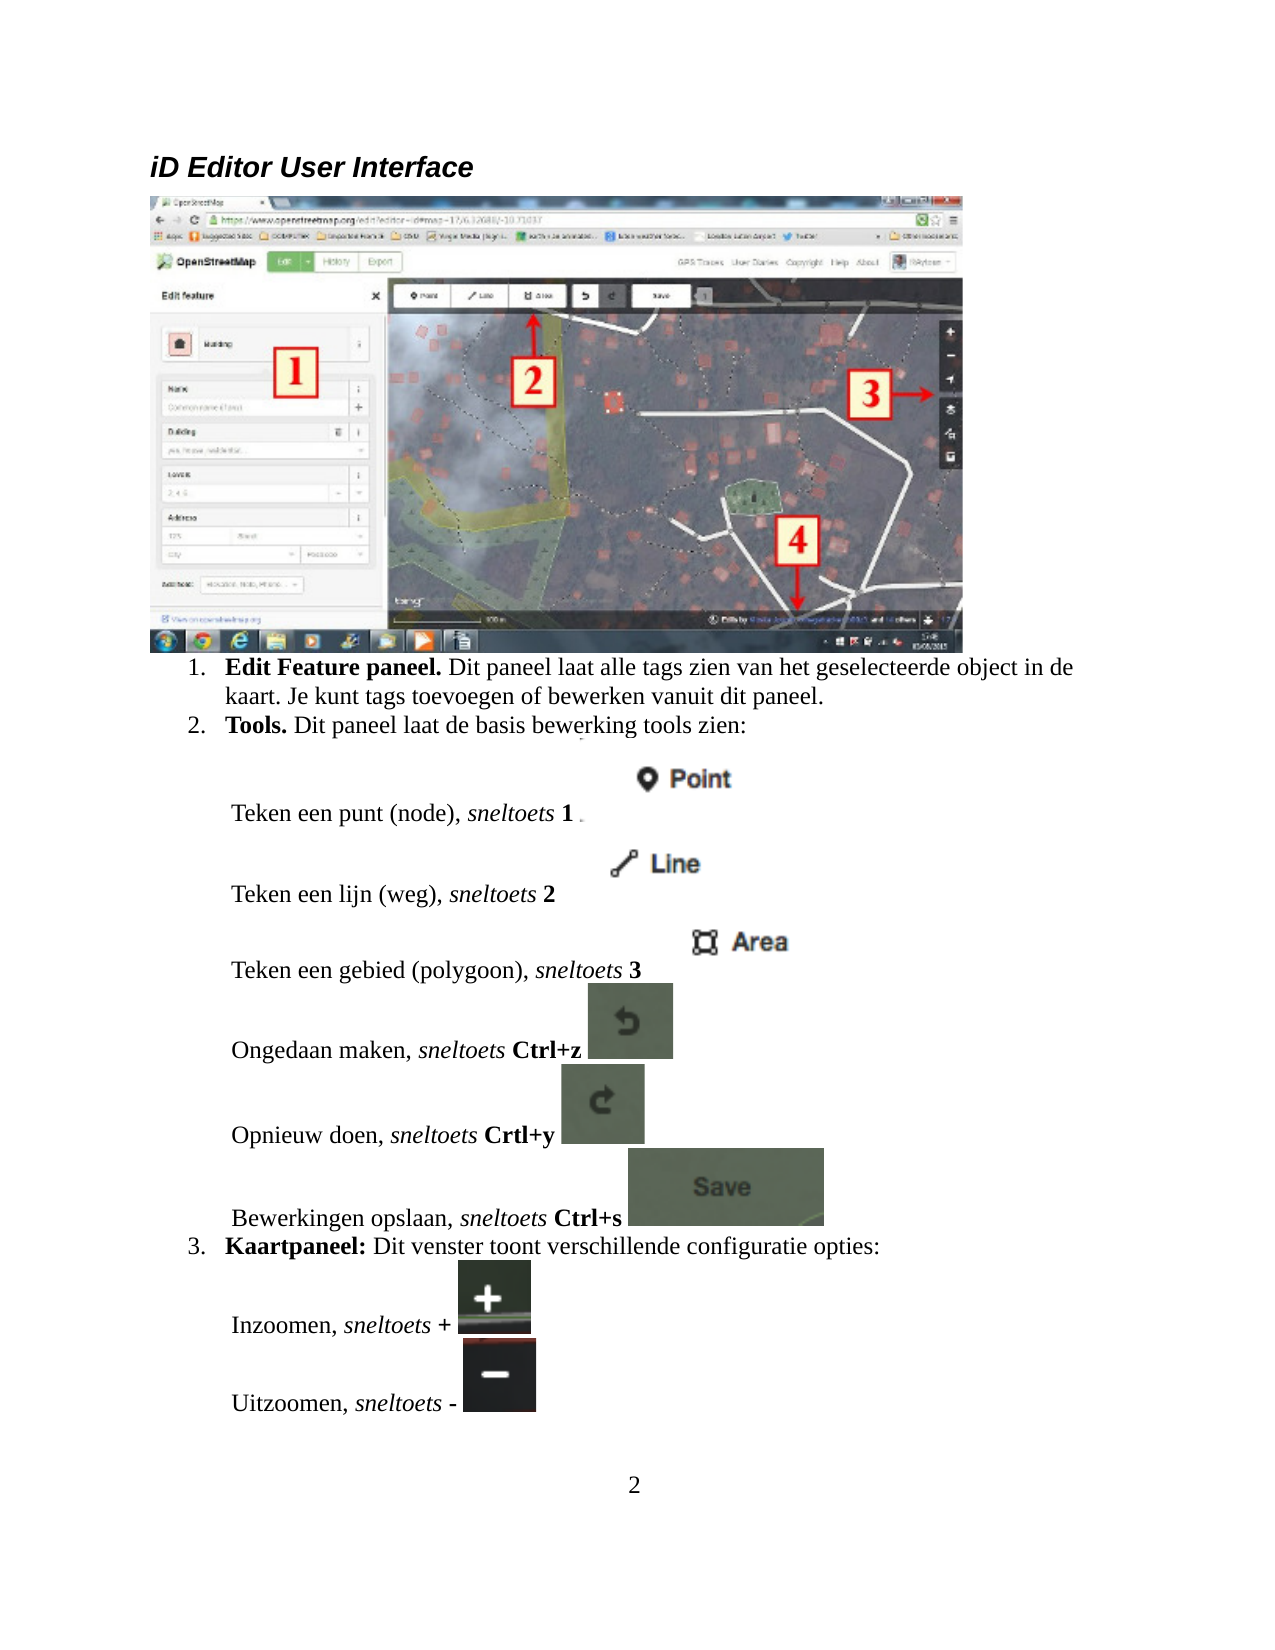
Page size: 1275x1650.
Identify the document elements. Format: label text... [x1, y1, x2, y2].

picture [561, 1064, 645, 1144]
picture [458, 1260, 531, 1334]
list Kaartpaneel: Dit venster toont verschillende configuratie opties: Inzoomen, sneltoets + Uitzoomen, sneltoets [187, 1231, 1125, 1417]
picture [579, 738, 772, 822]
picture [587, 983, 674, 1059]
picture [150, 196, 963, 653]
picture [561, 827, 743, 903]
picture [463, 1338, 537, 1412]
list Edit Feature paneel. Dit paneel laat alle tags zien van het geselecteerde object in de kaart. Je kunt tags toevoegen of bewerken vanuit dit paneel. [187, 652, 1125, 710]
picture [628, 1148, 824, 1226]
picture [647, 907, 829, 979]
subtitle iD Editor User Interface [150, 150, 1125, 183]
list Tools. Dit paneel laat de basis bewerking tools zien: Teken een punt (node), sneltoets 1 Teken een lijn (weg), sneltoets 2 Teken een gebied (polygoon), sneltoets 3 Ongedaan maken, sneltoets Ctrl+z Opnieuw doen, sneltoets Crtl+y Bewerkingen opslaan, sneltoets Ctrl+s [187, 710, 1125, 1231]
